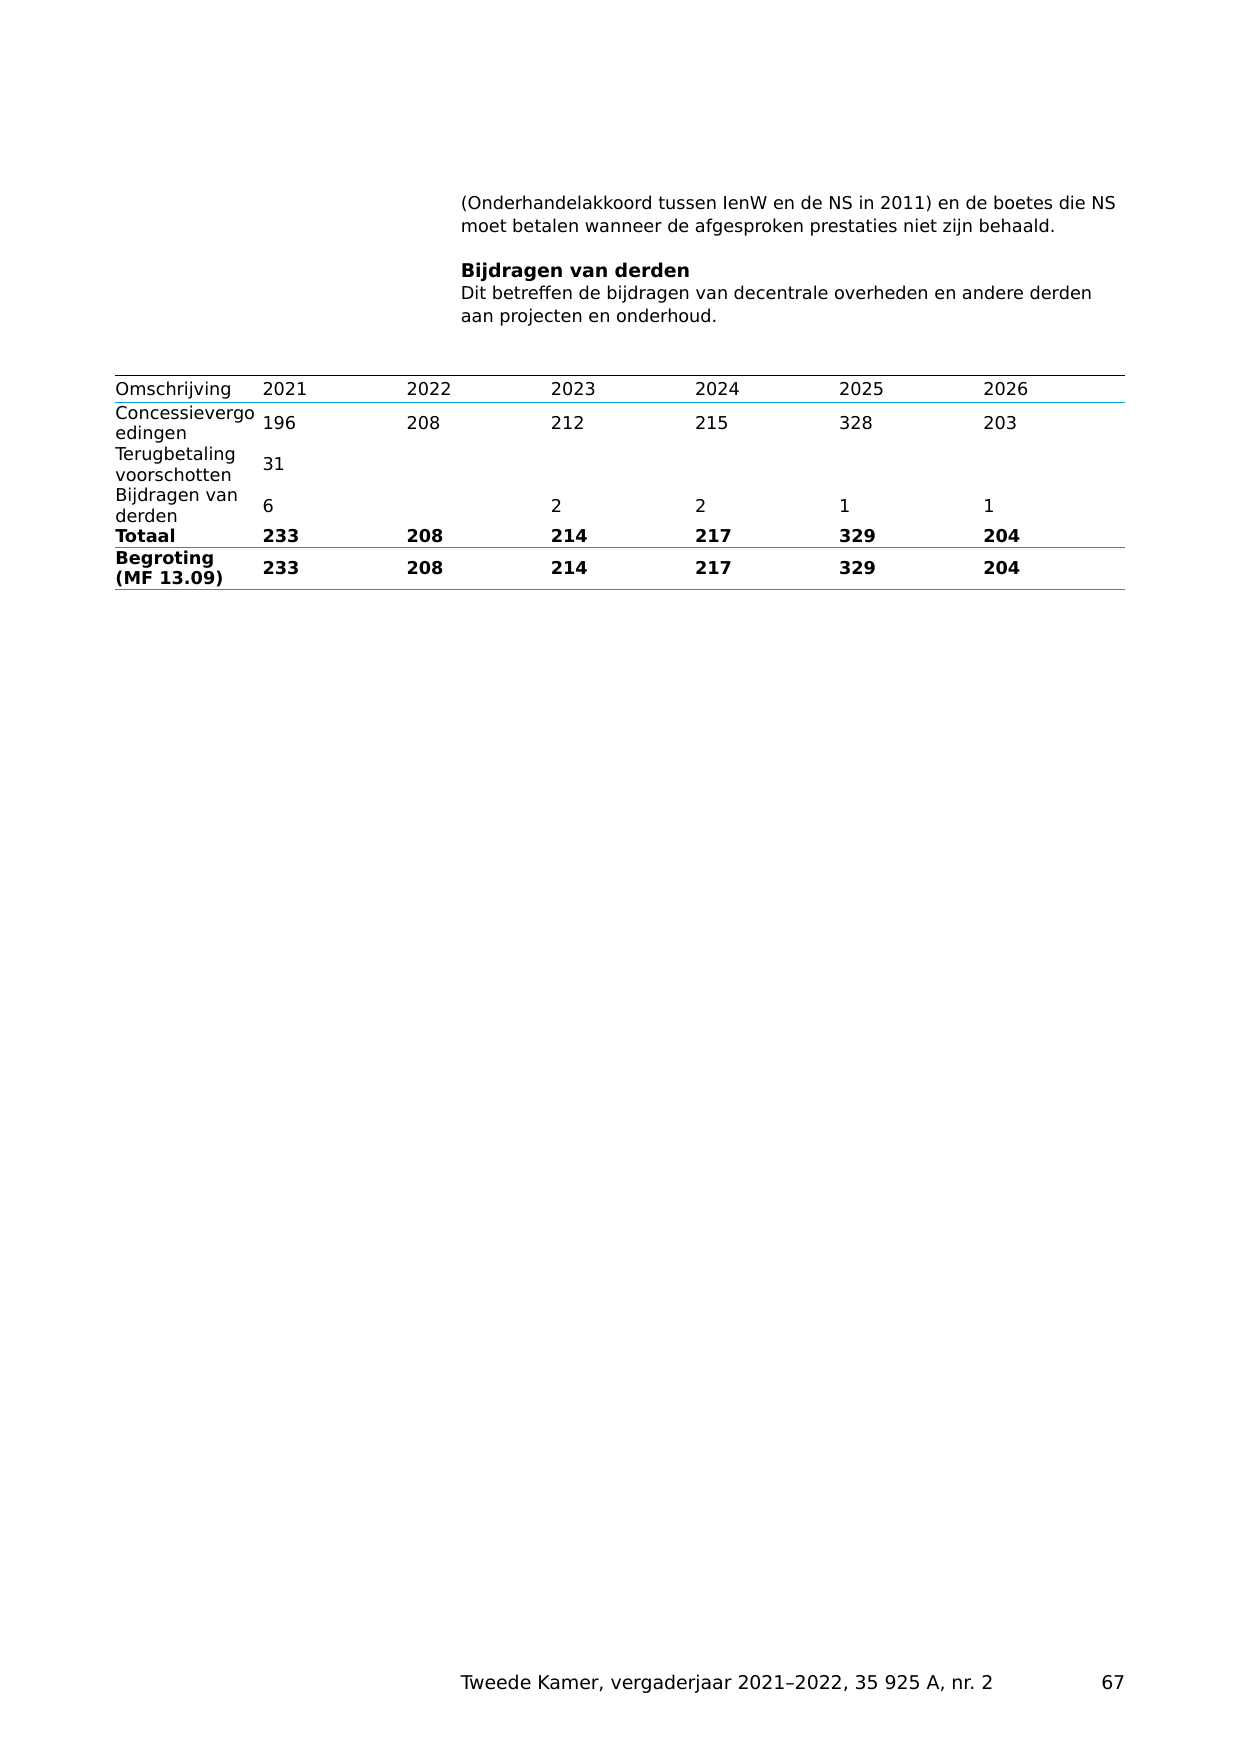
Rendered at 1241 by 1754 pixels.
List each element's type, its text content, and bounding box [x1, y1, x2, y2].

table_header Tabel 46 Ontvangsten artikel 13 Spoorwegen (bedragen x € 1 miljoen) [115, 350, 1125, 375]
table_cell 196 [259, 403, 403, 444]
table_cell Omschrijving [115, 376, 259, 402]
table_cell 217 [692, 548, 836, 589]
text (Onderhandelakkoord tussen IenW en de NS in 2011) en de boetes die NS moet betalen wanneer de afgesproken prestaties niet zijn behaald. [461, 191, 1125, 237]
table_cell 2022 [404, 376, 548, 402]
table_cell [836, 444, 980, 485]
table_cell 208 [404, 403, 548, 444]
table_cell 329 [836, 548, 980, 589]
table_cell Bijdragen van derden [115, 485, 259, 526]
table_cell 215 [692, 403, 836, 444]
table_cell 2023 [548, 376, 692, 402]
table_cell 1 [980, 485, 1125, 526]
table_cell Terugbetaling voorschotten [115, 444, 259, 485]
table_cell 208 [404, 548, 548, 589]
table_cell [980, 444, 1125, 485]
table_cell [548, 444, 692, 485]
table_cell 329 [836, 526, 980, 547]
table_cell Begroting (MF 13.09) [115, 548, 259, 589]
table_cell 217 [692, 526, 836, 547]
table_cell 328 [836, 403, 980, 444]
table_cell [404, 444, 548, 485]
table_cell 2025 [836, 376, 980, 402]
table_cell 31 [259, 444, 403, 485]
table_cell 208 [404, 526, 548, 547]
text Bijdragen van derden [461, 259, 1125, 281]
table_cell 2021 [259, 376, 403, 402]
table_cell 204 [980, 548, 1125, 589]
table_cell 6 [259, 485, 403, 526]
table_cell 2 [692, 485, 836, 526]
table_cell 233 [259, 526, 403, 547]
table_cell 2 [548, 485, 692, 526]
table_cell Concessievergoedingen [115, 403, 259, 444]
text Dit betreffen de bijdragen van decentrale overheden en andere derden aan projecten en onderhoud. [461, 281, 1125, 327]
table_cell 214 [548, 548, 692, 589]
table_cell 214 [548, 526, 692, 547]
table_cell 204 [980, 526, 1125, 547]
table_cell 2024 [692, 376, 836, 402]
table_cell 203 [980, 403, 1125, 444]
table_cell 212 [548, 403, 692, 444]
table_cell 1 [836, 485, 980, 526]
table_cell 233 [259, 548, 403, 589]
table_cell [404, 485, 548, 526]
table_cell [692, 444, 836, 485]
table_cell Totaal [115, 526, 259, 547]
table_cell 2026 [980, 376, 1125, 402]
